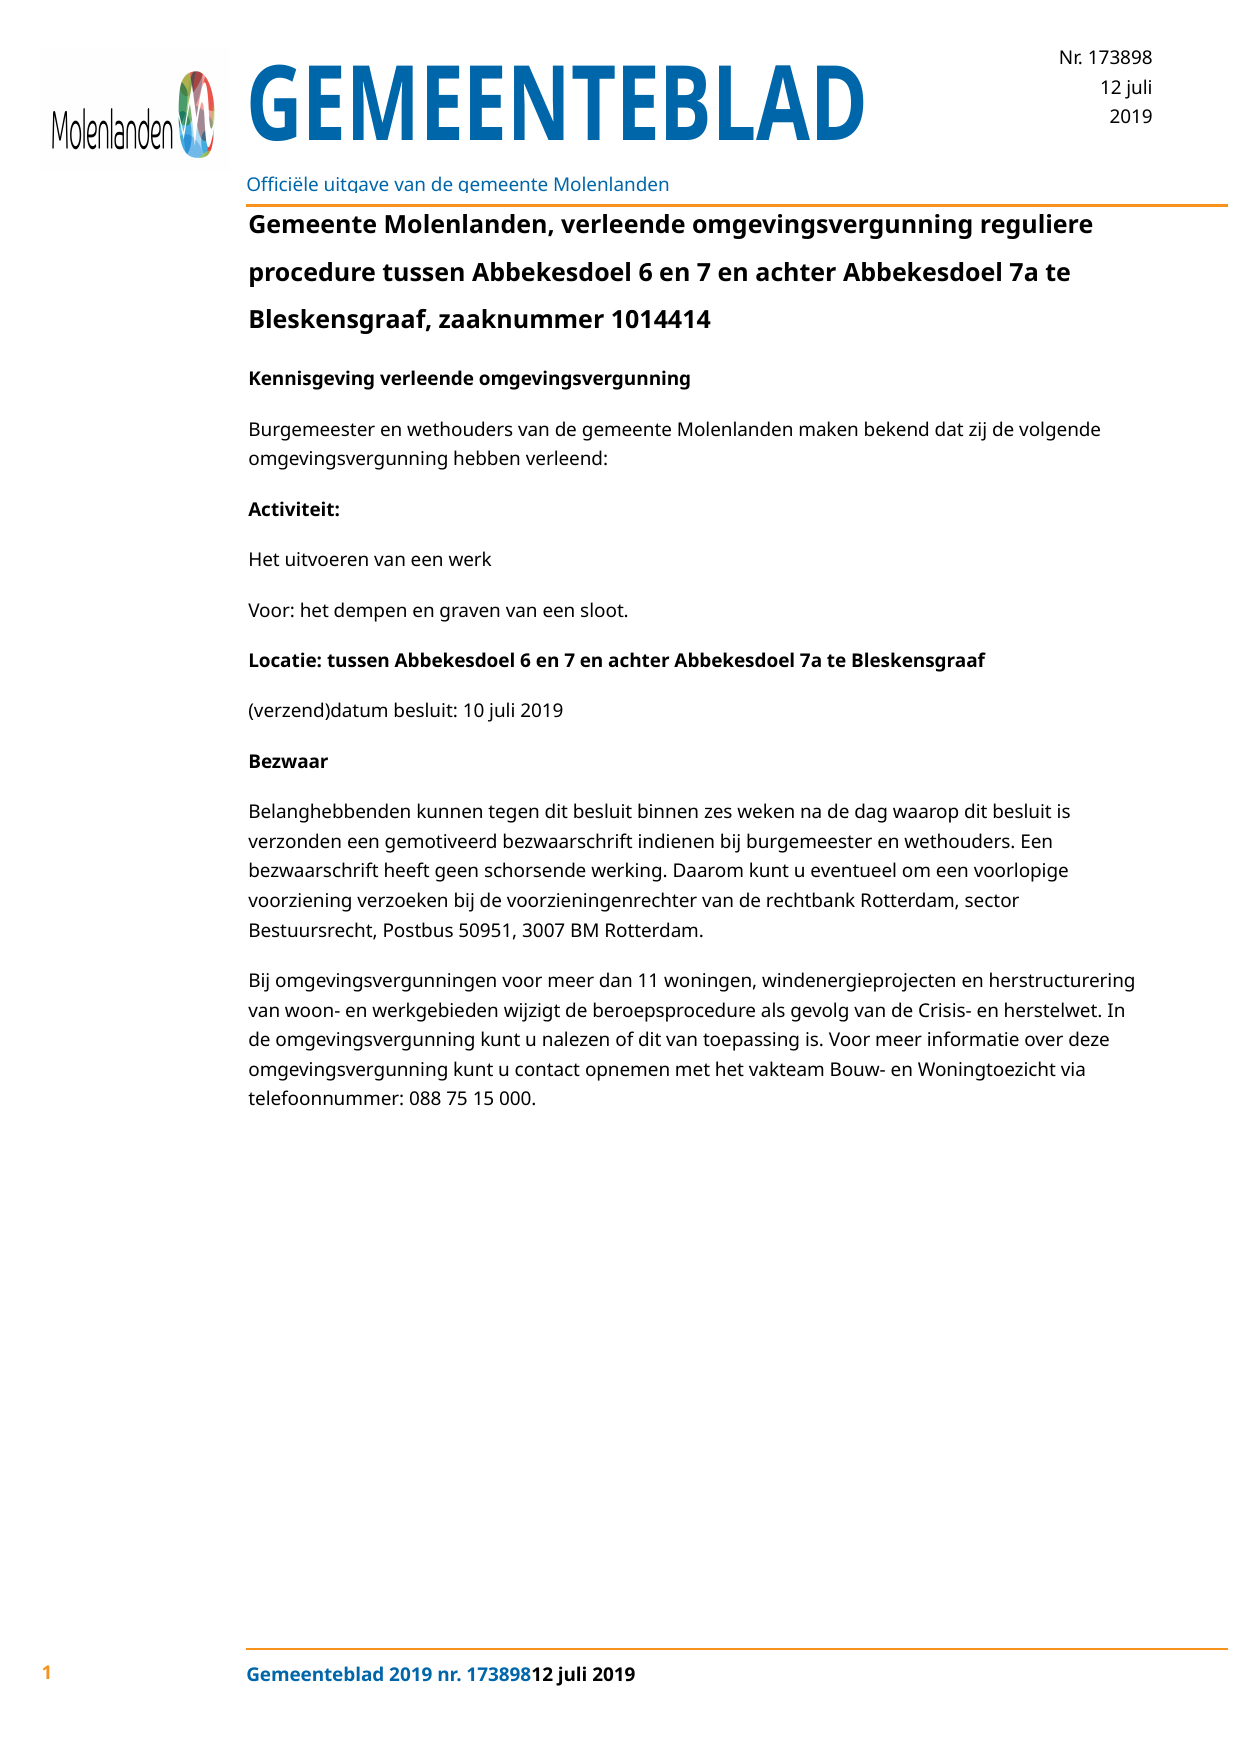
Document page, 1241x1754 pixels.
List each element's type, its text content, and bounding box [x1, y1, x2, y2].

text Locatie: tussen Abbekesdoel 6 en 7 en achter Abbekesdoel 7a te Bleskensgraaf [248, 647, 1152, 673]
text Gemeente Molenlanden, verleende omgevingsvergunning reguliere procedure tussen Abbekesdoel 6 en 7 en achter Abbekesdoel 7a te Bleskensgraaf, zaaknummer 1014414 [248, 207, 1152, 336]
text Belanghebbenden kunnen tegen dit besluit binnen zes weken na de dag waarop dit besluit is verzonden een gemotiveerd bezwaarschrift indienen bij burgemeester en wethouders. Een bezwaarschrift heeft geen schorsende werking. Daarom kunt u eventueel om een voorlopige voorziening verzoeken bij de voorzieningenrechter van de rechtbank Rotterdam, sector Bestuursrecht, Postbus 50951, 3007 BM Rotterdam. [248, 798, 1152, 942]
text (verzend)datum besluit: 10 juli 2019 [248, 698, 1152, 723]
text Bij omgevingsvergunningen voor meer dan 11 woningen, windenergieprojecten en herstructurering van woon- en werkgebieden wijzigt de beroepsprocedure als gevolg van de Crisis- en herstelwet. In de omgevingsvergunning kunt u nalezen of dit van toepassing is. Voor meer informatie over deze omgevingsvergunning kunt u contact opnemen met het vakteam Bouw- en Woningtoezicht via telefoonnummer: 088 75 15 000. [248, 967, 1152, 1111]
text Kennisgeving verleende omgevingsvergunning [248, 366, 1152, 391]
text Bezwaar [248, 748, 1152, 774]
text Voor: het dempen en graven van een sloot. [248, 597, 1152, 622]
picture [41, 47, 231, 172]
text Activiteit: [248, 496, 1152, 522]
text Het uitvoeren van een werk [248, 546, 1152, 572]
text Burgemeester en wethouders van de gemeente Molenlanden maken bekend dat zij de volgende omgevingsvergunning hebben verleend: [248, 416, 1152, 471]
